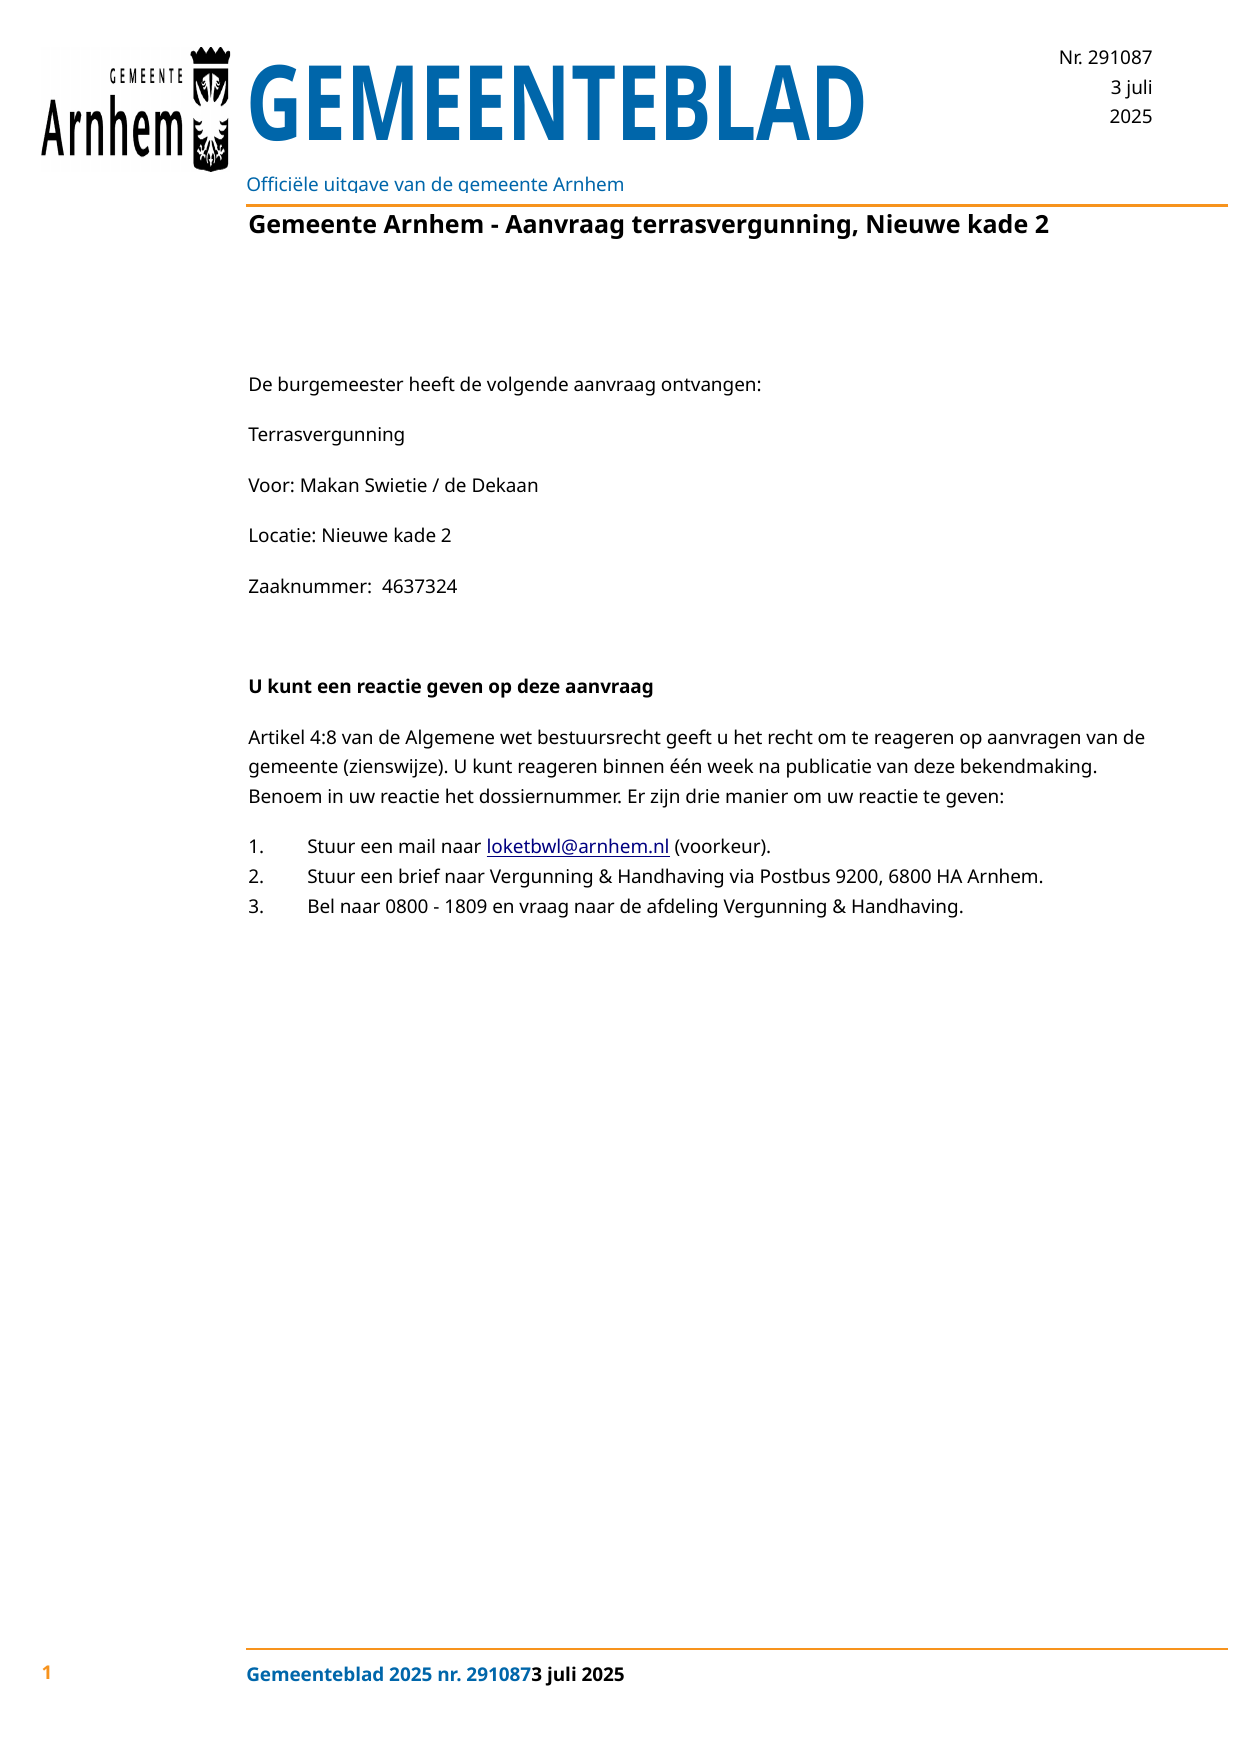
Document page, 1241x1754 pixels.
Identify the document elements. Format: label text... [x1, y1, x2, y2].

text Gemeente Arnhem - Aanvraag terrasvergunning, Nieuwe kade 2 [248, 207, 1152, 241]
text Zaaknummer: 4637324 [248, 573, 1152, 598]
list Stuur een mail naar loketbwl@arnhem.nl (voorkeur). [248, 834, 1152, 859]
picture [41, 47, 231, 172]
text Locatie: Nieuwe kade 2 [248, 522, 1152, 548]
text Artikel 4:8 van de Algemene wet bestuursrecht geeft u het recht om te reageren op aanvragen van de gemeente (zienswijze). U kunt reageren binnen één week na publicatie van deze bekendmaking. Benoem in uw reactie het dossiernummer. Er zijn drie manier om uw reactie te geven: [248, 724, 1152, 809]
list Bel naar 0800 - 1809 en vraag naar de afdeling Vergunning & Handhaving. [248, 893, 1152, 918]
text U kunt een reactie geven op deze aanvraag [248, 674, 1152, 699]
text Terrasvergunning [248, 422, 1152, 447]
text De burgemeester heeft de volgende aanvraag ontvangen: [248, 371, 1152, 397]
text Voor: Makan Swietie / de Dekaan [248, 472, 1152, 498]
list Stuur een brief naar Vergunning & Handhaving via Postbus 9200, 6800 HA Arnhem. [248, 863, 1152, 889]
